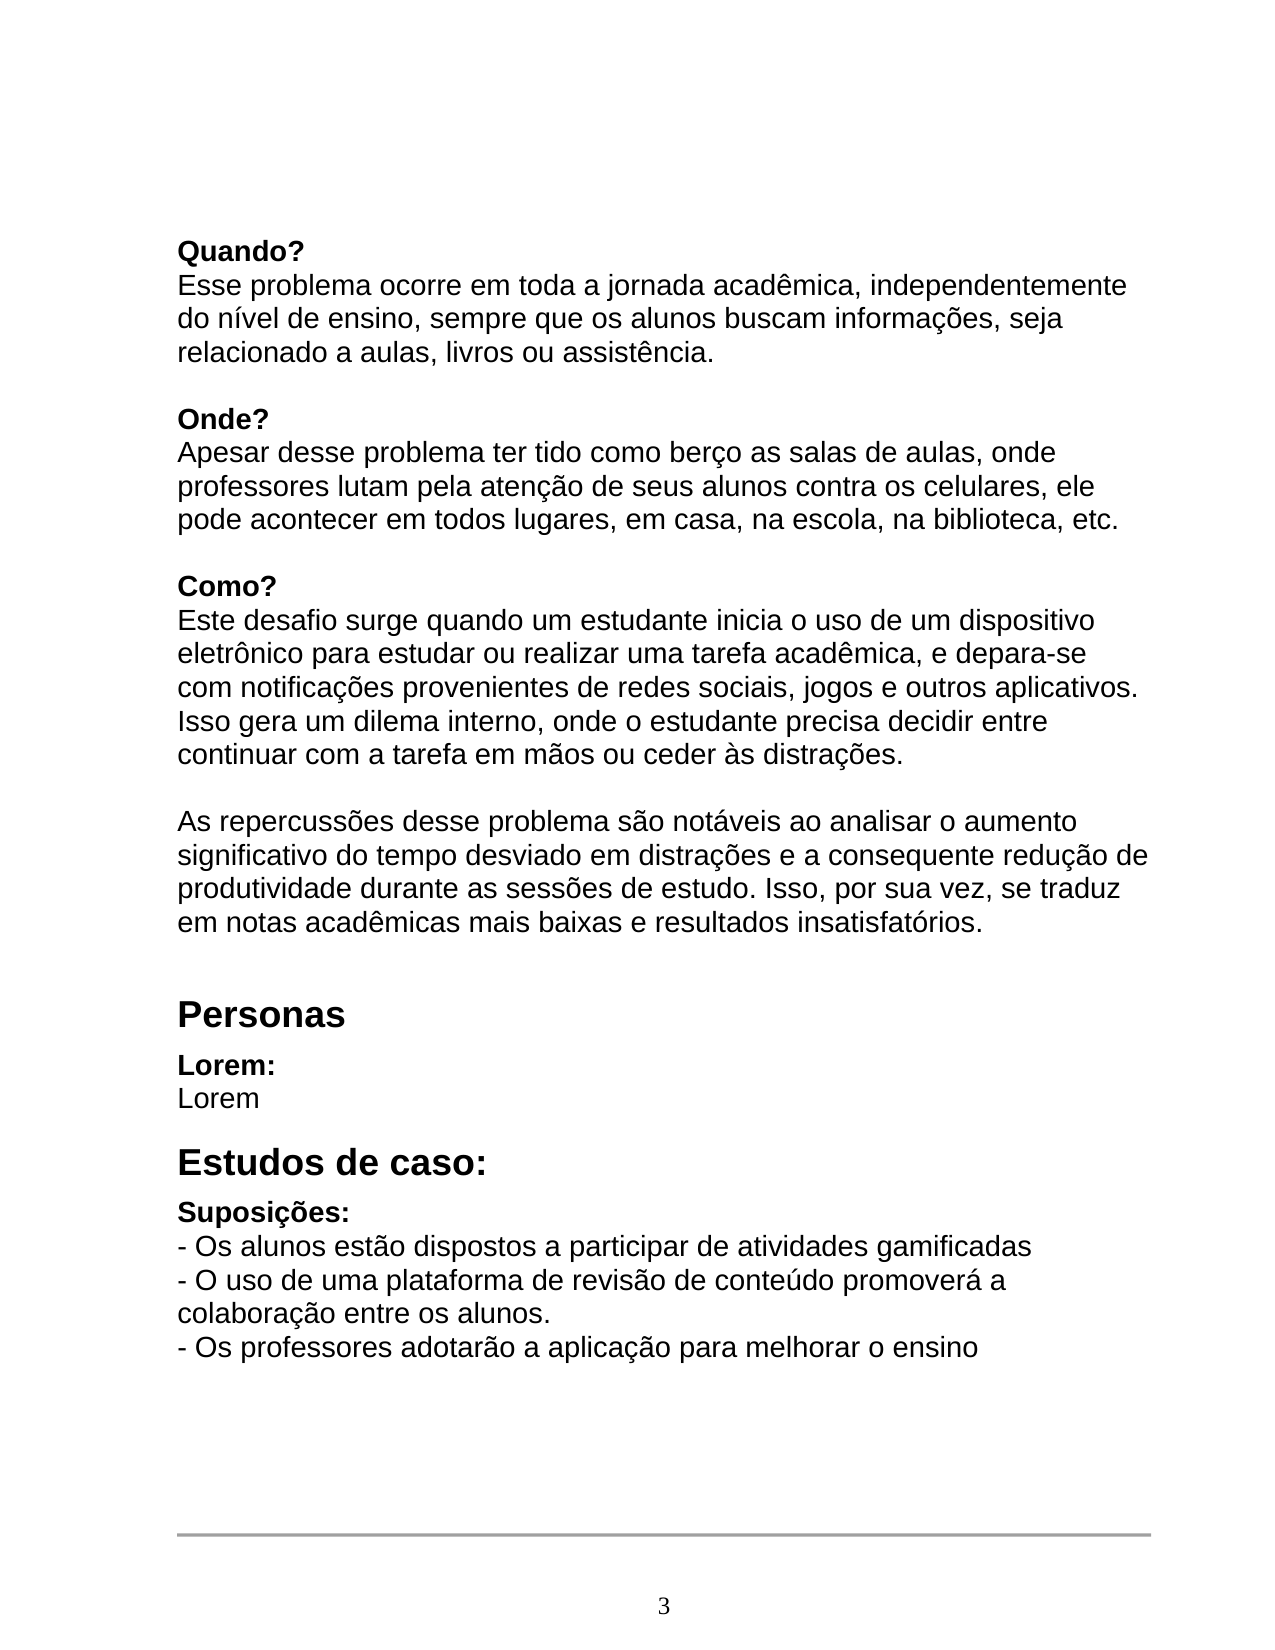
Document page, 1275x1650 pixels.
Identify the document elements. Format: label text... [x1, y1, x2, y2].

text - O uso de uma plataforma de revisão de conteúdo promoverá a colaboração entre os alunos. [177, 1263, 1151, 1330]
text - Os professores adotarão a aplicação para melhorar o ensino [177, 1330, 1151, 1363]
text Como? [177, 569, 1151, 603]
text - Os alunos estão dispostos a participar de atividades gamificadas [177, 1229, 1151, 1263]
text Quando? [177, 234, 1151, 268]
text Suposições: [177, 1196, 1151, 1229]
text Onde? [177, 402, 1151, 435]
text Este desafio surge quando um estudante inicia o uso de um dispositivo eletrônico para estudar ou realizar uma tarefa acadêmica, e depara-se com notificações provenientes de redes sociais, jogos e outros aplicativos. Isso gera um dilema interno, onde o estudante precisa decidir entre continuar com a tarefa em mãos ou ceder às distrações. [177, 603, 1151, 771]
text Apesar desse problema ter tido como berço as salas de aulas, onde professores lutam pela atenção de seus alunos contra os celulares, ele pode acontecer em todos lugares, em casa, na escola, na biblioteca, etc. [177, 435, 1151, 536]
text Lorem: [177, 1048, 1151, 1081]
subtitle Personas [177, 992, 1151, 1035]
text Lorem [177, 1081, 1151, 1115]
subtitle Estudos de caso: [177, 1140, 1151, 1183]
text As repercussões desse problema são notáveis ao analisar o aumento significativo do tempo desviado em distrações e a consequente redução de produtividade durante as sessões de estudo. Isso, por sua vez, se traduz em notas acadêmicas mais baixas e resultados insatisfatórios. [177, 804, 1151, 938]
text Esse problema ocorre em toda a jornada acadêmica, independentemente do nível de ensino, sempre que os alunos buscam informações, seja relacionado a aulas, livros ou assistência. [177, 268, 1151, 368]
